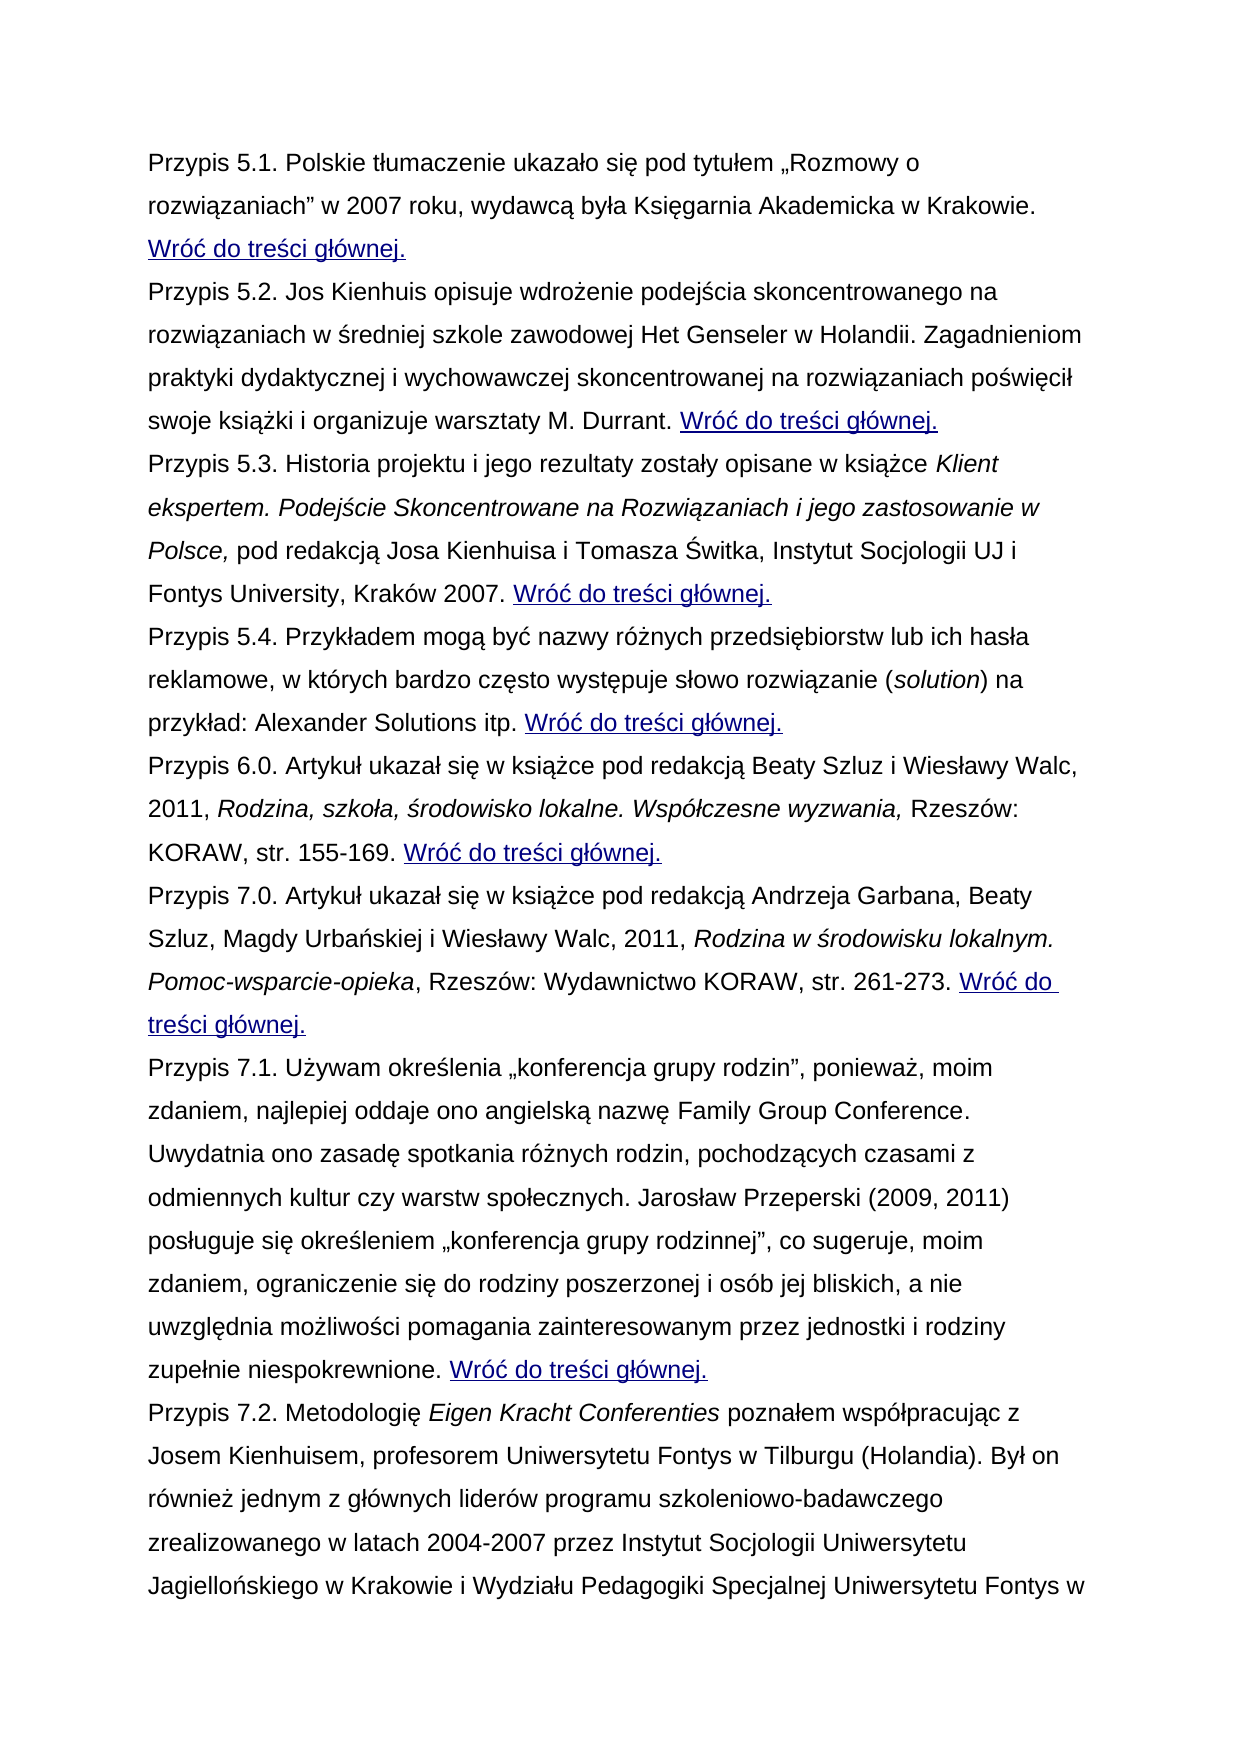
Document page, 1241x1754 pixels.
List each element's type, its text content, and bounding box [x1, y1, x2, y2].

text Przypis 7.1. Używam określenia „konferencja grupy rodzin”, ponieważ, moim zdaniem, najlepiej oddaje ono angielską nazwę Family Group Conference. Uwydatnia ono zasadę spotkania różnych rodzin, pochodzących czasami z odmiennych kultur czy warstw społecznych. Jarosław Przeperski (2009, 2011) posługuje się określeniem „konferencja grupy rodzinnej”, co sugeruje, moim zdaniem, ograniczenie się do rodziny poszerzonej i osób jej bliskich, a nie uwzględnia możliwości pomagania zainteresowanym przez jednostki i rodziny zupełnie niespokrewnione. Wróć do treści głównej. [148, 1053, 1093, 1384]
text Przypis 6.0. Artykuł ukazał się w książce pod redakcją Beaty Szluz i Wiesławy Walc, 2011, Rodzina, szkoła, środowisko lokalne. Współczesne wyzwania, Rzeszów: KORAW, str. 155-169. Wróć do treści głównej. [148, 751, 1093, 866]
text Przypis 5.3. Historia projektu i jego rezultaty zostały opisane w książce Klient ekspertem. Podejście Skoncentrowane na Rozwiązaniach i jego zastosowanie w Polsce, pod redakcją Josa Kienhuisa i Tomasza Świtka, Instytut Socjologii UJ i Fontys University, Kraków 2007. Wróć do treści głównej. [148, 449, 1093, 608]
text Przypis 5.2. Jos Kienhuis opisuje wdrożenie podejścia skoncentrowanego na rozwiązaniach w średniej szkole zawodowej Het Genseler w Holandii. Zagadnieniom praktyki dydaktycznej i wychowawczej skoncentrowanej na rozwiązaniach poświęcił swoje książki i organizuje warsztaty M. Durrant. Wróć do treści głównej. [148, 277, 1093, 435]
text Przypis 5.4. Przykładem mogą być nazwy różnych przedsiębiorstw lub ich hasła reklamowe, w których bardzo często występuje słowo rozwiązanie (solution) na przykład: Alexander Solutions itp. Wróć do treści głównej. [148, 622, 1093, 737]
text Przypis 7.0. Artykuł ukazał się w książce pod redakcją Andrzeja Garbana, Beaty Szluz, Magdy Urbańskiej i Wiesławy Walc, 2011, Rodzina w środowisku lokalnym. Pomoc-wsparcie-opieka, Rzeszów: Wydawnictwo KORAW, str. 261-273. Wróć do treści głównej. [148, 881, 1093, 1039]
text Przypis 7.2. Metodologię Eigen Kracht Conferenties poznałem współpracując z Josem Kienhuisem, profesorem Uniwersytetu Fontys w Tilburgu (Holandia). Był on również jednym z głównych liderów programu szkoleniowo-badawczego zrealizowanego w latach 2004-2007 przez Instytut Socjologii Uniwersytetu Jagiellońskiego w Krakowie i Wydziału Pedagogiki Specjalnej Uniwersytetu Fontys w [148, 1398, 1093, 1599]
text Przypis 5.1. Polskie tłumaczenie ukazało się pod tytułem „Rozmowy o rozwiązaniach” w 2007 roku, wydawcą była Księgarnia Akademicka w Krakowie. Wróć do treści głównej. [148, 148, 1093, 263]
